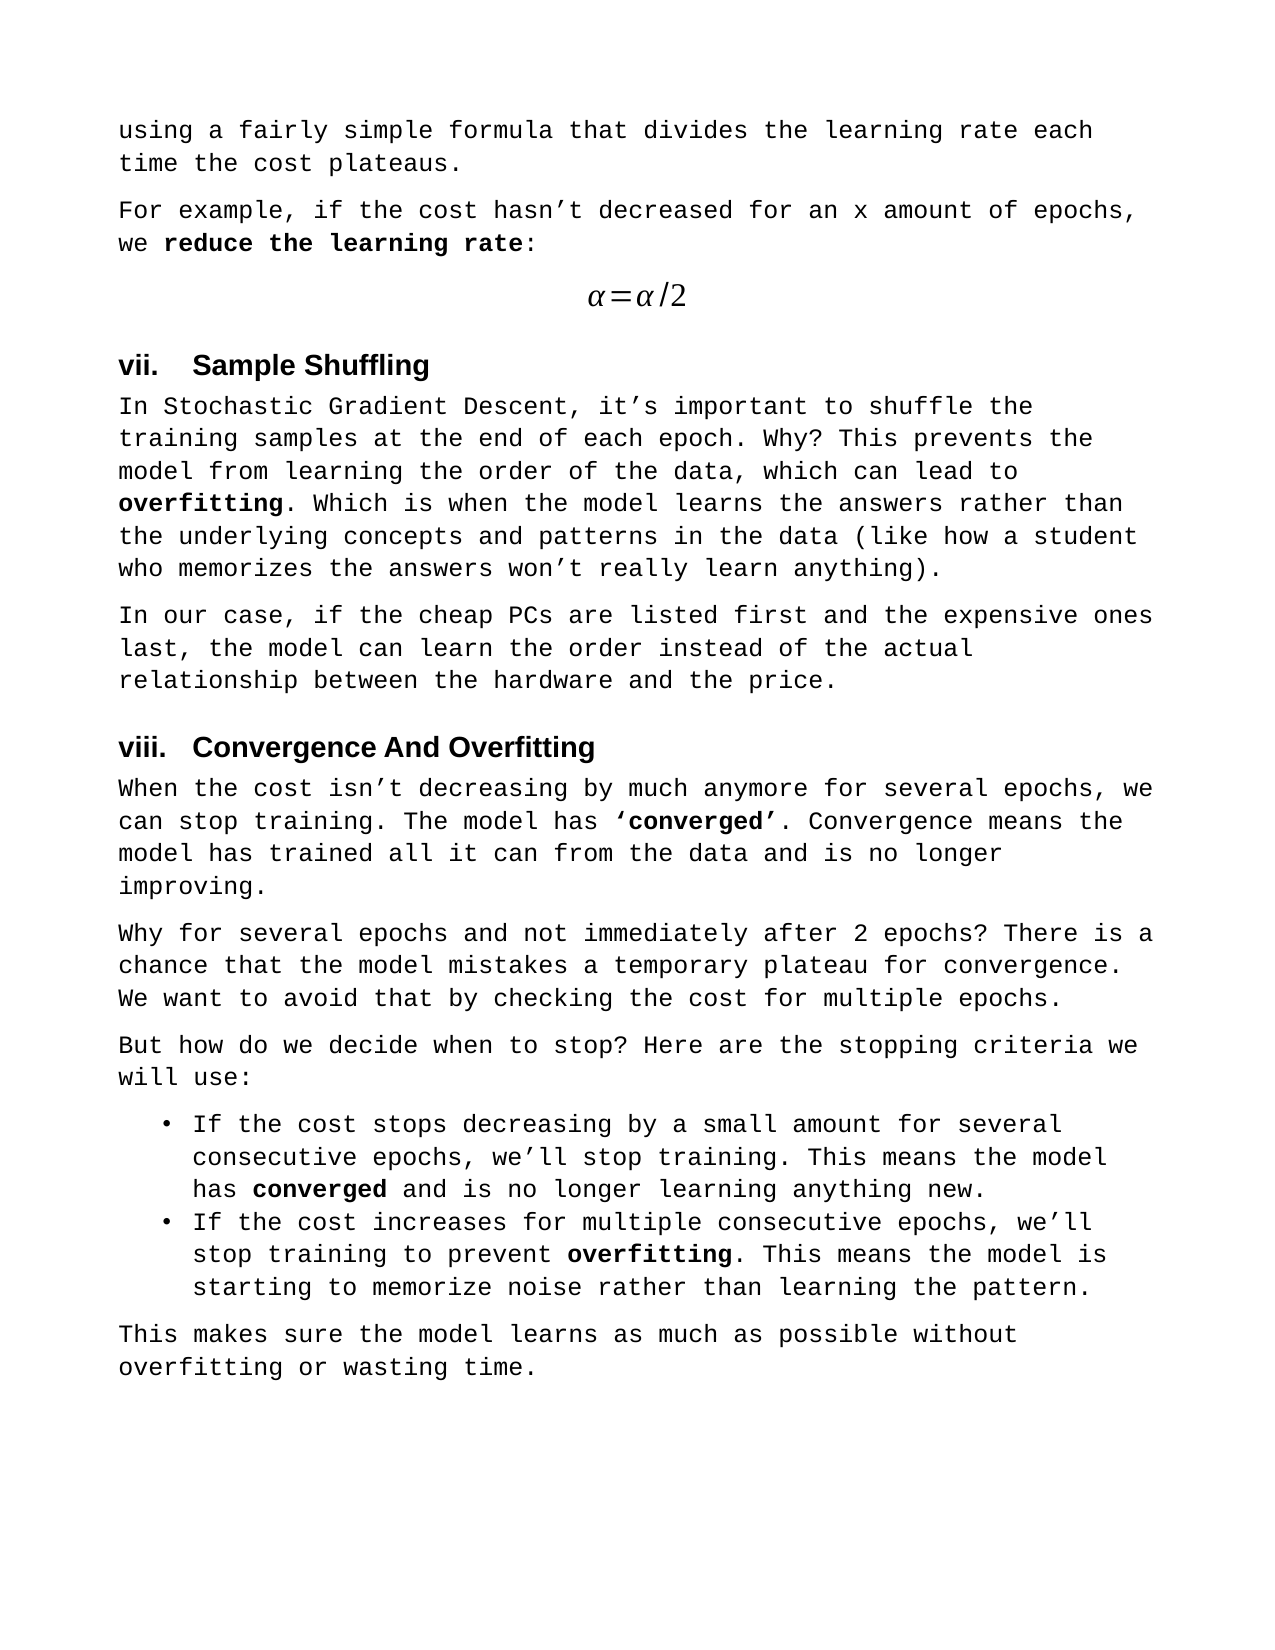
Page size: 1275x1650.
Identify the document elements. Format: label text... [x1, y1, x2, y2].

text In our case, if the cheap PCs are listed first and the expensive ones last, the model can learn the order instead of the actual relationship between the hardware and the price. [118, 603, 1157, 696]
list If the cost increases for multiple consecutive epochs, we’ll stop training to prevent overfitting. This means the model is starting to memorize noise rather than learning the pattern. [162, 1209, 1157, 1303]
subtitle Convergence And Overfitting [118, 730, 1157, 763]
subtitle Sample Shuffling [118, 347, 1157, 381]
text In Stochastic Gradient Descent, it’s important to shuffle the training samples at the end of each epoch. Why? This prevents the model from learning the order of the data, which can lead to overfitting. Which is when the model learns the answers rather than the underlying concepts and patterns in the data (like how a student who memorizes the answers won’t really learn anything). [118, 393, 1157, 584]
list If the cost stops decreasing by a small amount for several consecutive epochs, we’ll stop training. This means the model has converged and is no longer learning anything new. [162, 1112, 1157, 1205]
text This makes sure the model learns as much as possible without overfitting or wasting time. [118, 1322, 1157, 1382]
text Why for several epochs and not immediately after 2 epochs? There is a chance that the model mistakes a temporary plateau for convergence. We want to avoid that by checking the cost for multiple epochs. [118, 920, 1157, 1014]
text But how do we decide when to stop? Here are the stopping criteria we will use: [118, 1032, 1157, 1093]
text using a fairly simple formula that divides the learning rate each time the cost plateaus. [118, 118, 1157, 179]
text When the cost isn’t decreasing by much anymore for several epochs, we can stop training. The model has ‘converged’. Convergence means the model has trained all it can from the data and is no longer improving. [118, 776, 1157, 902]
text For example, if the cost hasn’t decreased for an x amount of epochs, we reduce the learning rate: [118, 198, 1157, 258]
